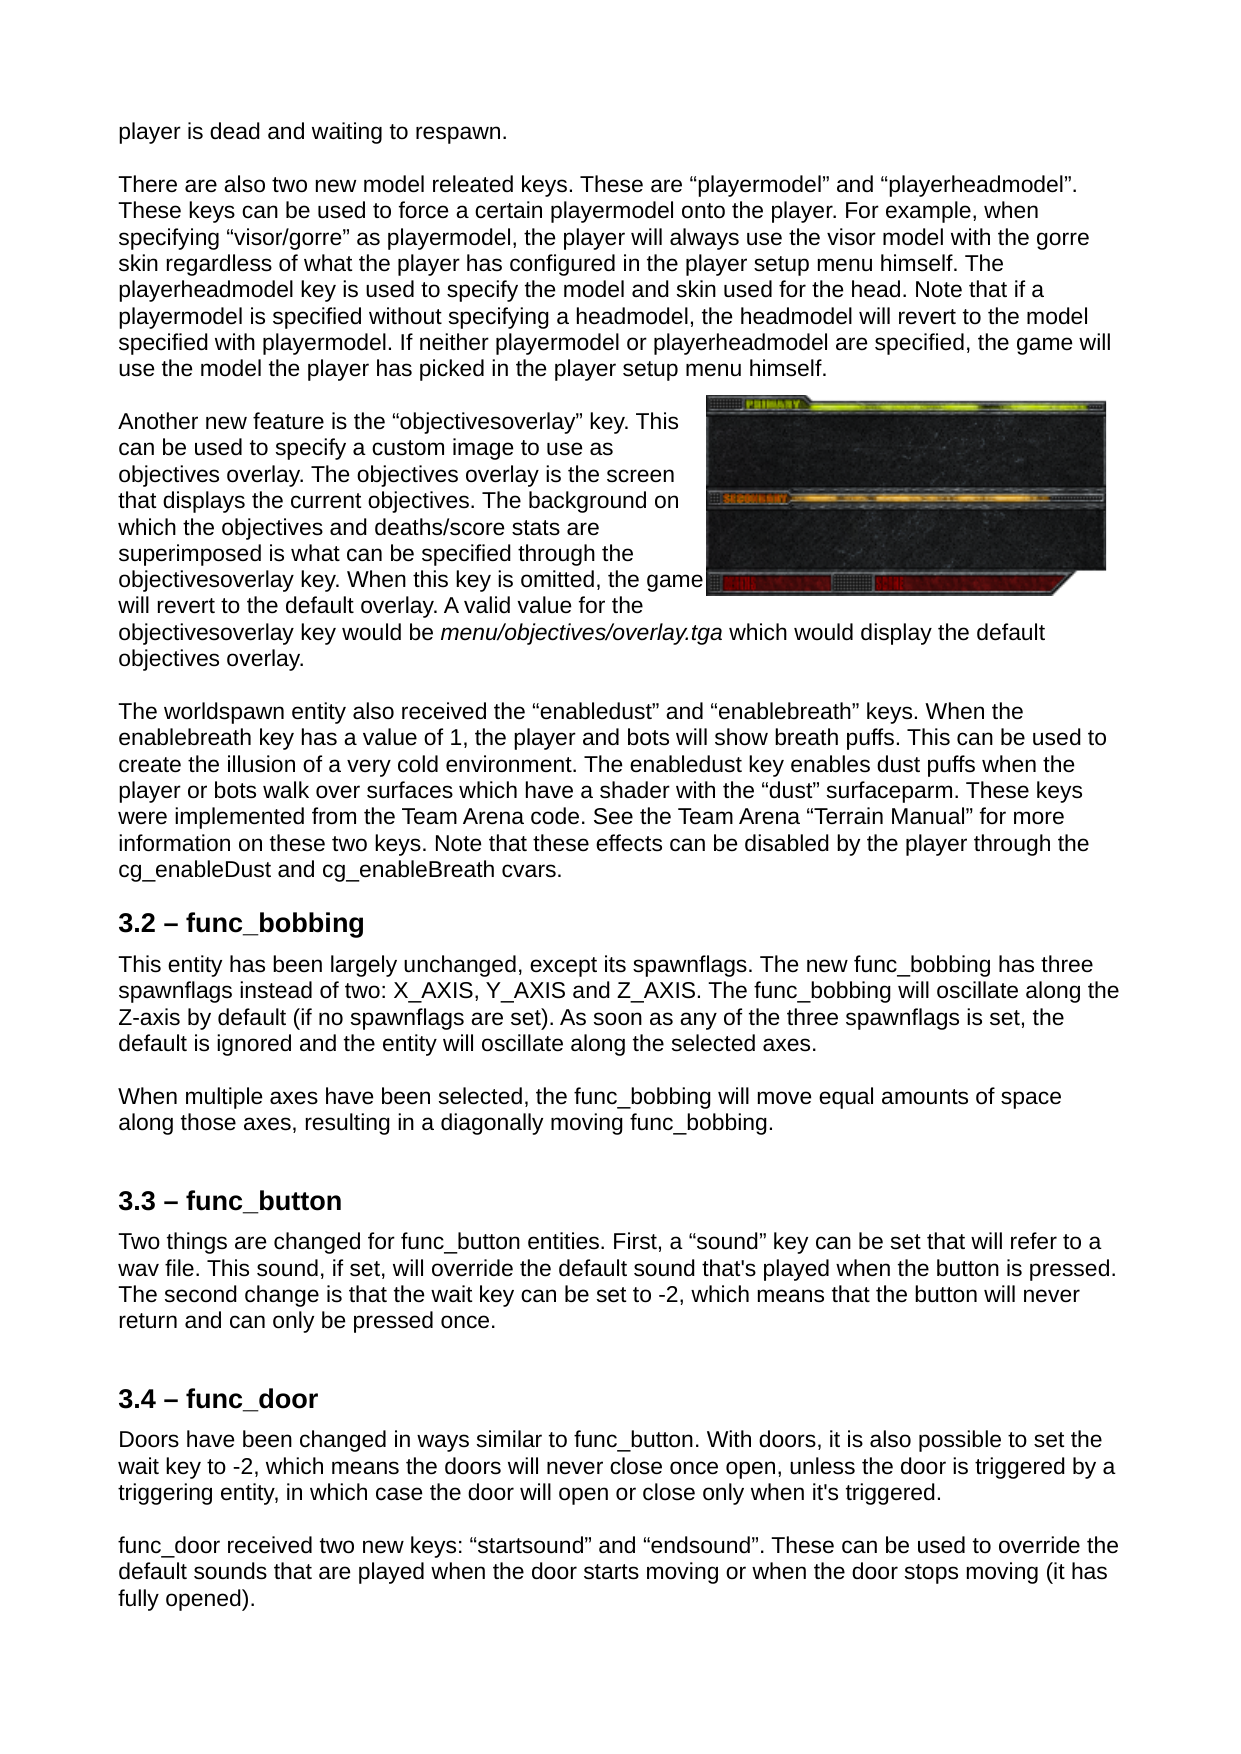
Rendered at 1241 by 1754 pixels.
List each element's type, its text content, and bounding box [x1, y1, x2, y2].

subtitle 3.3 – func_button [118, 1184, 1122, 1216]
text Doors have been changed in ways similar to func_button. With doors, it is also possible to set the wait key to -2, which means the doors will never close once open, unless the door is triggered by a triggering entity, in which case the door will open or close only when it's triggered. [118, 1426, 1122, 1506]
text When multiple axes have been selected, the func_bobbing will move equal amounts of space along those axes, resulting in a diagonally moving func_bobbing. [118, 1083, 1122, 1136]
text player is dead and waiting to respawn. [118, 118, 1122, 144]
text The worldspawn entity also received the “enabledust” and “enablebreath” keys. When the enablebreath key has a value of 1, the player and bots will show breath puffs. This can be used to create the illusion of a very cold environment. The enabledust key enables dust puffs when the player or bots walk over surfaces which have a shader with the “dust” surfaceparm. These keys were implemented from the Team Arena code. See the Team Arena “Terrain Manual” for more information on these two keys. Note that these effects can be disabled by the player through the cg_enableDust and cg_enableBreath cvars. [118, 698, 1122, 882]
picture [706, 395, 1107, 596]
text There are also two new model releated keys. These are “playermodel” and “playerheadmodel”. These keys can be used to force a certain playermodel onto the player. For example, when specifying “visor/gorre” as playermodel, the player will always use the visor model with the gorre skin regardless of what the player has configured in the player setup menu himself. The playerheadmodel key is used to specify the model and skin used for the head. Note that if a playermodel is specified without specifying a headmodel, the headmodel will revert to the model specified with playermodel. If neither playermodel or playerheadmodel are specified, the game will use the model the player has picked in the player setup menu himself. [118, 171, 1122, 382]
text func_door received two new keys: “startsound” and “endsound”. These can be used to override the default sounds that are played when the door starts moving or when the door stops moving (it has fully opened). [118, 1532, 1122, 1611]
text This entity has been largely unchanged, except its spawnflags. The new func_bobbing has three spawnflags instead of two: X_AXIS, Y_AXIS and Z_AXIS. The func_bobbing will oscillate along the Z-axis by default (if no spawnflags are set). As soon as any of the three spawnflags is set, the default is ignored and the entity will oscillate along the selected axes. [118, 951, 1122, 1057]
subtitle 3.4 – func_door [118, 1383, 1122, 1414]
text Two things are changed for func_button entities. First, a “sound” key can be set that will refer to a wav file. This sound, if set, will override the default sound that's played when the button is pressed. [118, 1228, 1122, 1281]
text The second change is that the wait key can be set to -2, which means that the button will never return and can only be pressed once. [118, 1281, 1122, 1334]
subtitle 3.2 – func_bobbing [118, 907, 1122, 939]
text Another new feature is the “objectivesoverlay” key. This can be used to specify a custom image to use as objectives overlay. The objectives overlay is the screen that displays the current objectives. The background on which the objectives and deaths/score stats are superimposed is what can be specified through the objectivesoverlay key. When this key is omitted, the game will revert to the default overlay. A valid value for the objectivesoverlay key would be menu/objectives/overlay.tga which would display the default objectives overlay. [118, 408, 1122, 672]
